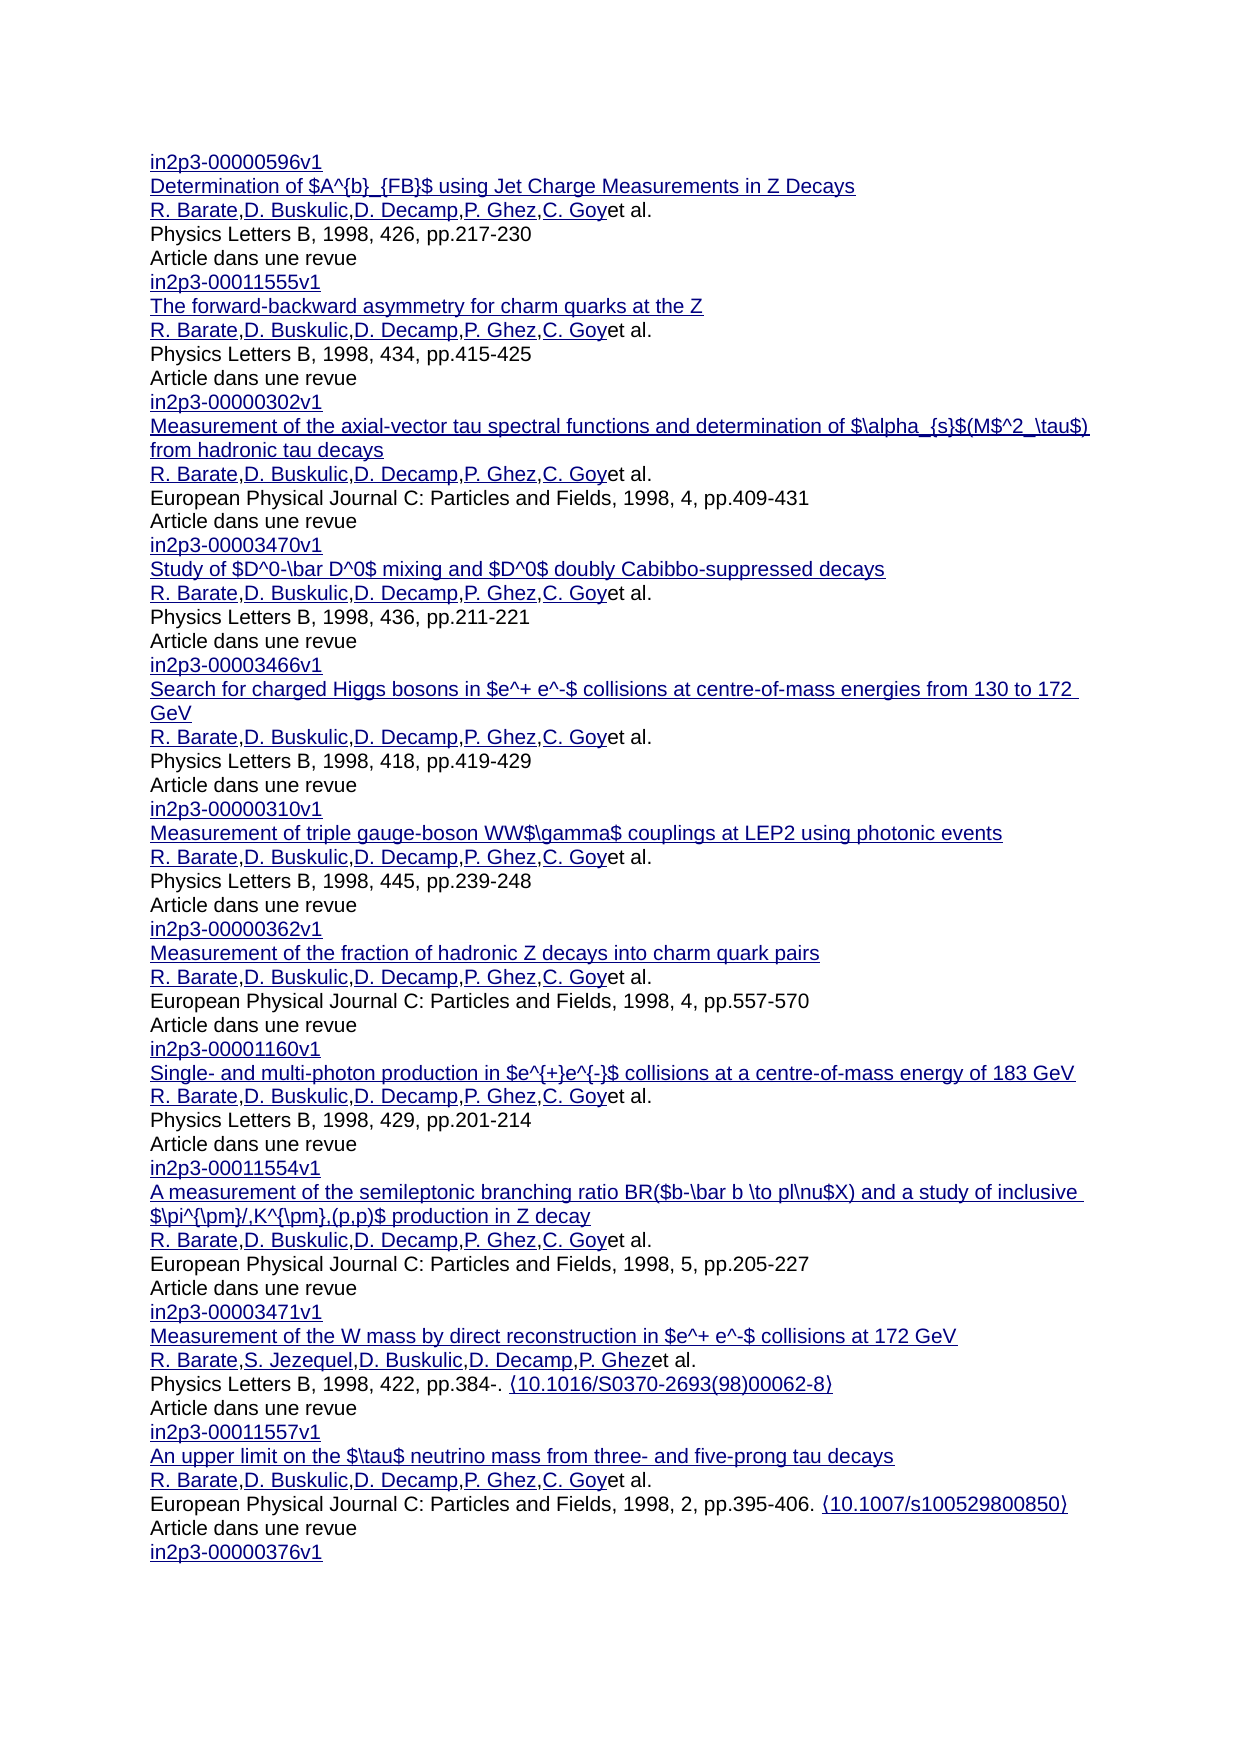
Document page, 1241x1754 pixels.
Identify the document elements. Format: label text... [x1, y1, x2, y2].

table_cell Single- and multi-photon production in $e^{+}e^{-}$ collisions at a centre-of-mass energy of 183 GeV R. Barate,D. Buskulic,D. Decamp,P. Ghez,C. Goyet al. Physics Letters B, 1998, 429, pp.201-214 Article dans une revue in2p3-00011554v1 [150, 1060, 1090, 1180]
table_cell in2p3-00000596v1 [150, 150, 1090, 174]
table_cell Measurement of the axial-vector tau spectral functions and determination of $\alpha_{s}$(M$^2_\tau$) [150, 414, 1090, 434]
table_cell An upper limit on the $\tau$ neutrino mass from three- and five-prong tau decays R. Barate,D. Buskulic,D. Decamp,P. Ghez,C. Goyet al. European Physical Journal C: Particles and Fields, 1998, 2, pp.395-406. ⟨10.1007/s100529800850⟩ Article dans une revue in2p3-00000376v1 [150, 1444, 1090, 1563]
table_cell Study of $D^0-\bar D^0$ mixing and $D^0$ doubly Cabibbo-suppressed decays R. Barate,D. Buskulic,D. Decamp,P. Ghez,C. Goyet al. Physics Letters B, 1998, 436, pp.211-221 Article dans une revue in2p3-00003466v1 [150, 557, 1090, 677]
table_cell Measurement of triple gauge-boson WW$\gamma$ couplings at LEP2 using photonic events R. Barate,D. Buskulic,D. Decamp,P. Ghez,C. Goyet al. Physics Letters B, 1998, 445, pp.239-248 Article dans une revue in2p3-00000362v1 [150, 821, 1090, 941]
table_cell from hadronic tau decays R. Barate,D. Buskulic,D. Decamp,P. Ghez,C. Goyet al. European Physical Journal C: Particles and Fields, 1998, 4, pp.409-431 Article dans une revue in2p3-00003470v1 [150, 436, 1090, 557]
table_cell Measurement of the fraction of hadronic Z decays into charm quark pairs R. Barate,D. Buskulic,D. Decamp,P. Ghez,C. Goyet al. European Physical Journal C: Particles and Fields, 1998, 4, pp.557-570 Article dans une revue in2p3-00001160v1 [150, 941, 1090, 1060]
table_cell Search for charged Higgs bosons in $e^+ e^-$ collisions at centre-of-mass energies from 130 to 172 GeV R. Barate,D. Buskulic,D. Decamp,P. Ghez,C. Goyet al. Physics Letters B, 1998, 418, pp.419-429 Article dans une revue in2p3-00000310v1 [150, 677, 1090, 821]
table_cell Determination of $A^{b}_{FB}$ using Jet Charge Measurements in Z Decays R. Barate,D. Buskulic,D. Decamp,P. Ghez,C. Goyet al. Physics Letters B, 1998, 426, pp.217-230 Article dans une revue in2p3-00011555v1 [150, 174, 1090, 294]
table_cell Measurement of the W mass by direct reconstruction in $e^+ e^-$ collisions at 172 GeV R. Barate,S. Jezequel,D. Buskulic,D. Decamp,P. Ghezet al. Physics Letters B, 1998, 422, pp.384-. ⟨10.1016/S0370-2693(98)00062-8⟩ Article dans une revue in2p3-00011557v1 [150, 1324, 1090, 1444]
table_cell A measurement of the semileptonic branching ratio BR($b-\bar b \to pl\nu$X) and a study of inclusive $\pi^{\pm}/,K^{\pm},(p,p)$ production in Z decay R. Barate,D. Buskulic,D. Decamp,P. Ghez,C. Goyet al. European Physical Journal C: Particles and Fields, 1998, 5, pp.205-227 Article dans une revue in2p3-00003471v1 [150, 1180, 1090, 1324]
table_cell The forward-backward asymmetry for charm quarks at the Z R. Barate,D. Buskulic,D. Decamp,P. Ghez,C. Goyet al. Physics Letters B, 1998, 434, pp.415-425 Article dans une revue in2p3-00000302v1 [150, 294, 1090, 413]
